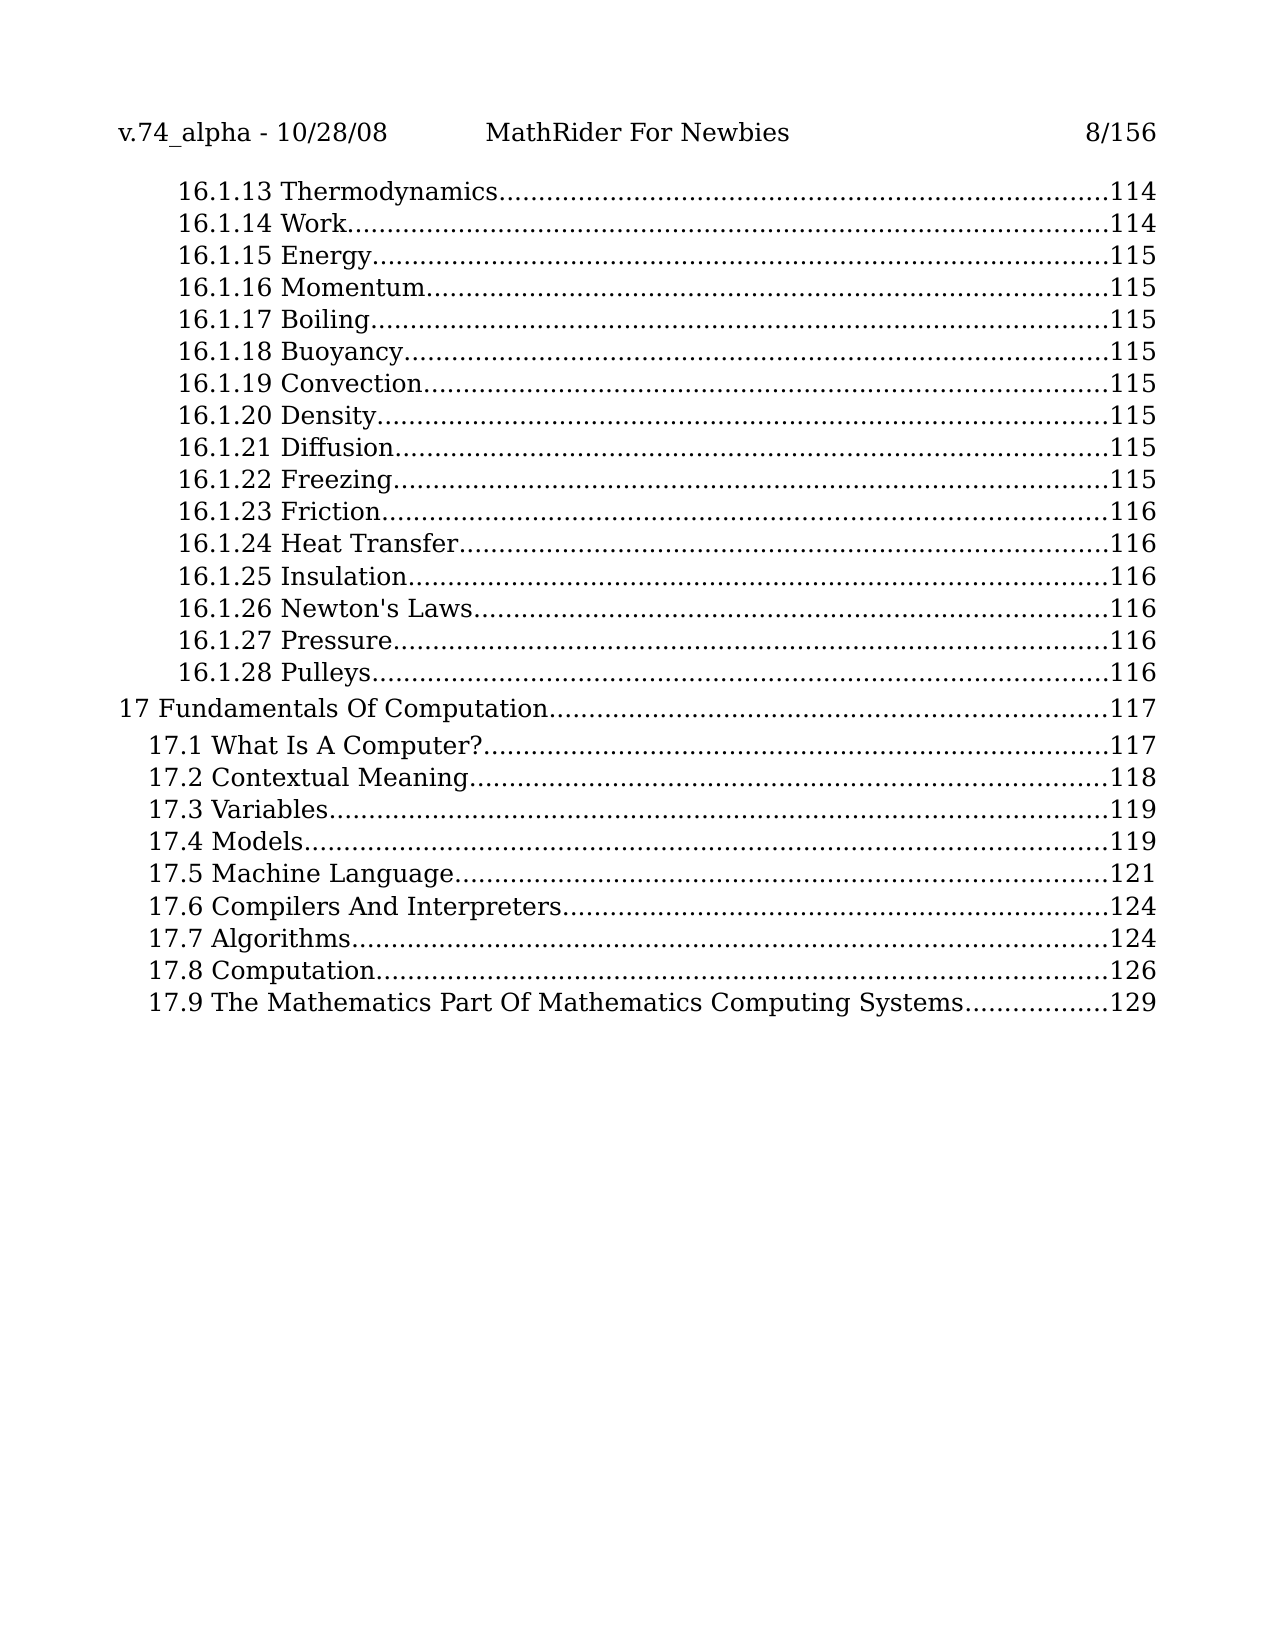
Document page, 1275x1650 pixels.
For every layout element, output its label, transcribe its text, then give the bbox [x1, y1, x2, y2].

text 17.5 Machine Language 121 [148, 860, 1157, 889]
text 17.6 Compilers And Interpreters 124 [148, 892, 1157, 921]
text 16.1.15 Energy 115 [177, 241, 1157, 270]
text 16.1.20 Density 115 [177, 401, 1157, 431]
text 17 Fundamentals Of Computation 117 [118, 695, 1157, 724]
text 16.1.25 Insulation 116 [177, 562, 1157, 591]
text 16.1.16 Momentum 115 [177, 273, 1157, 302]
text 16.1.19 Convection 115 [177, 369, 1157, 398]
text 17.9 The Mathematics Part Of Mathematics Computing Systems 129 [148, 988, 1157, 1017]
text 16.1.24 Heat Transfer 116 [177, 530, 1157, 559]
text 17.4 Models 119 [148, 828, 1157, 857]
text 16.1.23 Friction 116 [177, 498, 1157, 527]
text 16.1.26 Newton's Laws 116 [177, 594, 1157, 623]
text 17.2 Contextual Meaning 118 [148, 763, 1157, 793]
text 16.1.22 Freezing 115 [177, 466, 1157, 495]
text 17.8 Computation 126 [148, 956, 1157, 985]
text 16.1.28 Pulleys 116 [177, 658, 1157, 687]
text 17.7 Algorithms 124 [148, 924, 1157, 953]
text 17.1 What Is A Computer? 117 [148, 731, 1157, 761]
text 16.1.14 Work 114 [177, 209, 1157, 238]
text 17.3 Variables 119 [148, 796, 1157, 825]
text 16.1.18 Buoyancy 115 [177, 337, 1157, 366]
text 16.1.21 Diffusion 115 [177, 433, 1157, 463]
text 16.1.17 Boiling 115 [177, 305, 1157, 334]
text 16.1.27 Pressure 116 [177, 626, 1157, 655]
text 16.1.13 Thermodynamics 114 [177, 177, 1157, 206]
